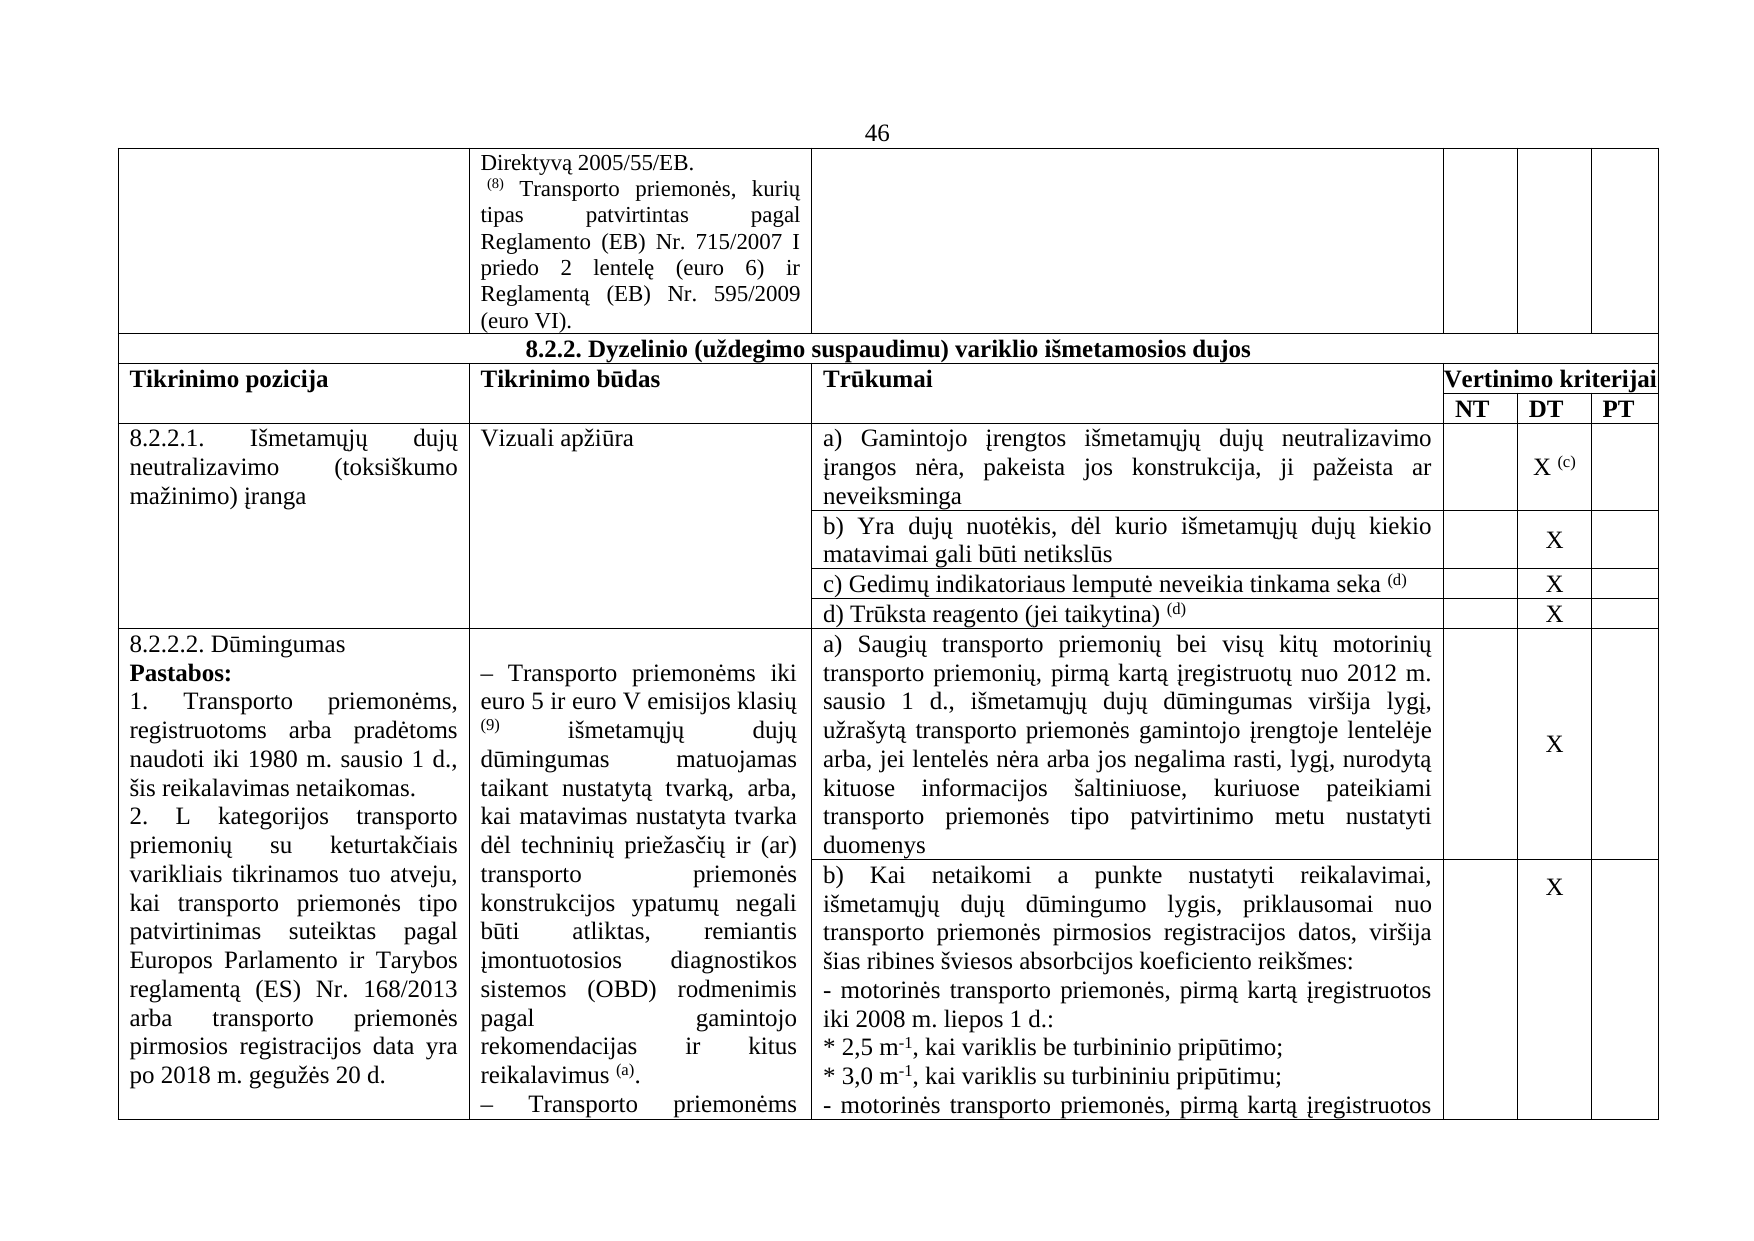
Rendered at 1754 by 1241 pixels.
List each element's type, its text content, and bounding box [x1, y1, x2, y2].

table_cell [1518, 149, 1591, 333]
table_cell [1592, 599, 1658, 628]
table_cell 8.2.2. Dyzelinio (uždegimo suspaudimu) variklio išmetamosios dujos [119, 334, 1658, 363]
table_cell [1444, 511, 1517, 568]
table_cell [1592, 149, 1658, 333]
table_cell X (c) [1518, 424, 1591, 510]
table_cell PT [1592, 394, 1658, 422]
table_cell b) Yra dujų nuotėkis, dėl kurio išmetamųjų dujų kiekio matavimai gali būti netikslūs [812, 511, 1443, 568]
table_cell a) Gamintojo įrengtos išmetamųjų dujų neutralizavimo įrangos nėra, pakeista jos konstrukcija, ji pažeista ar neveiksminga [812, 424, 1443, 510]
table_cell [1444, 629, 1517, 859]
table_cell [1592, 511, 1658, 568]
table_cell Tikrinimo būdas [470, 364, 811, 422]
table_cell b) Kai netaikomi a punkte nustatyti reikalavimai, išmetamųjų dujų dūmingumo lygis, priklausomai nuo transporto priemonės pirmosios registracijos datos, viršija šias ribines šviesos absorbcijos koeficiento reikšmes: - motorinės transporto priemonės, pirmą kartą įregistruotos iki 2008 m. liepos 1 d.: * 2,5 m-1, kai variklis be turbininio pripūtimo; * 3,0 m-1, kai variklis su turbininiu pripūtimu; - motorinės transporto priemonės, pirmą kartą įregistruotos [812, 860, 1443, 1119]
table_cell [1592, 629, 1658, 859]
table_cell Vizuali apžiūra [470, 424, 811, 628]
table_cell [1444, 860, 1517, 1119]
table_cell [1444, 149, 1517, 333]
table_cell Trūkumai [812, 364, 1443, 422]
table_cell Tikrinimo pozicija [119, 364, 469, 422]
table_cell [1444, 599, 1517, 628]
table_cell d) Trūksta reagento (jei taikytina) (d) [812, 599, 1443, 628]
table_cell [1444, 569, 1517, 598]
table_cell [1592, 424, 1658, 510]
table_cell [119, 149, 469, 333]
table_cell X [1518, 569, 1591, 598]
table_cell 8.2.2.2. Dūmingumas Pastabos: 1. Transporto priemonėms, registruotoms arba pradėtoms naudoti iki 1980 m. sausio 1 d., šis reikalavimas netaikomas. 2. L kategorijos transporto priemonių su keturtakčiais varikliais tikrinamos tuo atveju, kai transporto priemonės tipo patvirtinimas suteiktas pagal Europos Parlamento ir Tarybos reglamentą (ES) Nr. 168/2013 arba transporto priemonės pirmosios registracijos data yra po 2018 m. gegužės 20 d. [119, 629, 469, 1119]
table_cell [1592, 569, 1658, 598]
table_cell – Transporto priemonėms iki euro 5 ir euro V emisijos klasių (9) išmetamųjų dujų dūmingumas matuojamas taikant nustatytą tvarką, arba, kai matavimas nustatyta tvarka dėl techninių priežasčių ir (ar) transporto priemonės konstrukcijos ypatumų negali būti atliktas, remiantis įmontuotosios diagnostikos sistemos (OBD) rodmenimis pagal gamintojo rekomendacijas ir kitus reikalavimus (a). – Transporto priemonėms [470, 629, 811, 1119]
table_cell NT [1444, 394, 1517, 422]
table_cell X [1518, 629, 1591, 859]
table_cell X [1518, 511, 1591, 568]
table_cell DT [1518, 394, 1591, 422]
table_cell 8.2.2.1. Išmetamųjų dujų neutralizavimo (toksiškumo mažinimo) įranga [119, 424, 469, 628]
table_cell Direktyvą 2005/55/EB. (8) Transporto priemonės, kurių tipas patvirtintas pagal Reglamento (EB) Nr. 715/2007 I priedo 2 lentelę (euro 6) ir Reglamentą (EB) Nr. 595/2009 (euro VI). [470, 149, 811, 333]
table_cell X [1518, 599, 1591, 628]
table_cell a) Saugių transporto priemonių bei visų kitų motorinių transporto priemonių, pirmą kartą įregistruotų nuo 2012 m. sausio 1 d., išmetamųjų dujų dūmingumas viršija lygį, užrašytą transporto priemonės gamintojo įrengtoje lentelėje arba, jei lentelės nėra arba jos negalima rasti, lygį, nurodytą kituose informacijos šaltiniuose, kuriuose pateikiami transporto priemonės tipo patvirtinimo metu nustatyti duomenys [812, 629, 1443, 859]
table_cell Vertinimo kriterijai [1444, 364, 1658, 393]
table_cell X [1518, 860, 1591, 1119]
table_cell c) Gedimų indikatoriaus lemputė neveikia tinkama seka (d) [812, 569, 1443, 598]
table_cell [1444, 424, 1517, 510]
table_cell [812, 149, 1443, 333]
table_cell [1592, 860, 1658, 1119]
